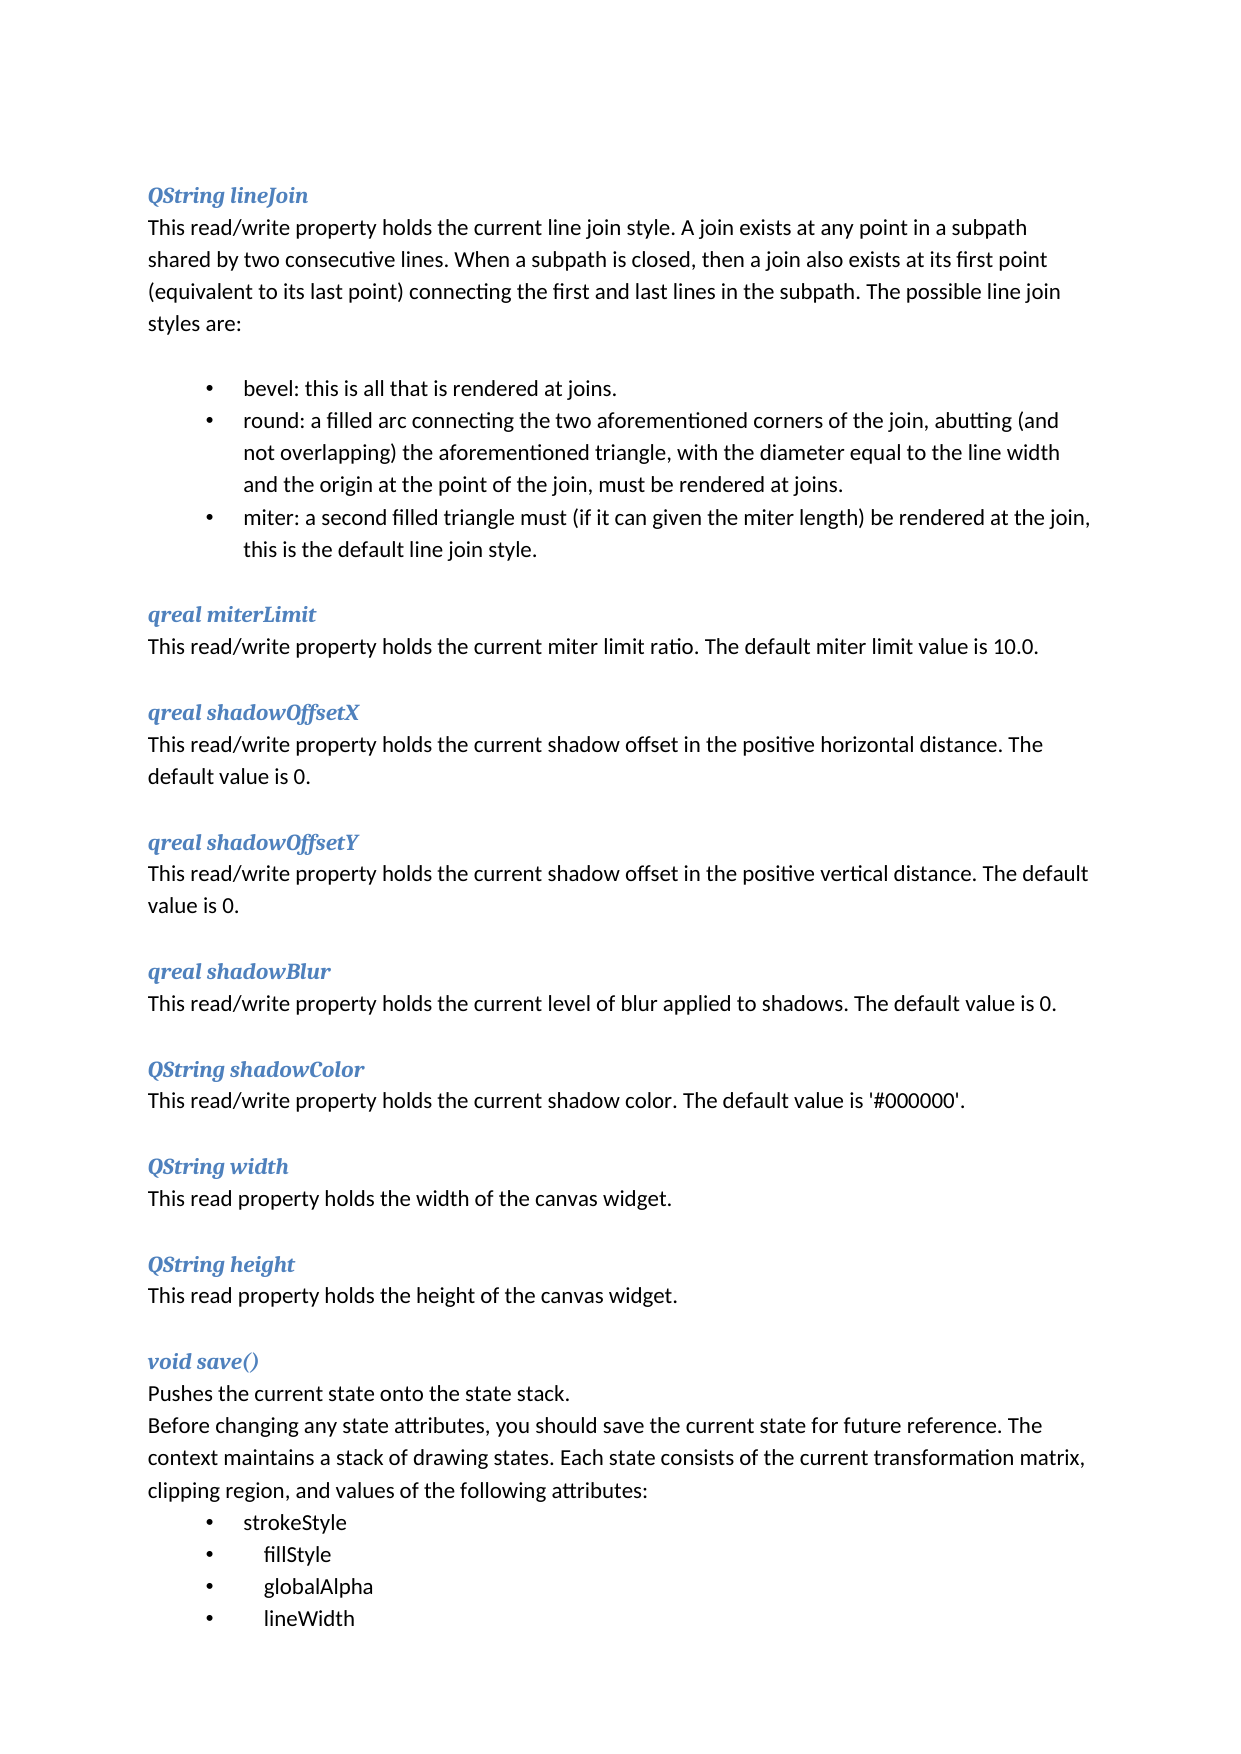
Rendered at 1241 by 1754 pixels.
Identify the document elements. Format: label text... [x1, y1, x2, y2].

text This read/write property holds the current shadow color. The default value is '#000000'. [148, 1087, 1093, 1115]
subtitle QString width [148, 1154, 1093, 1180]
subtitle qreal shadowOffsetY [148, 829, 1093, 856]
text This read property holds the height of the canvas widget. [148, 1282, 1093, 1310]
text Before changing any state attributes, you should save the current state for future reference. The context maintains a stack of drawing states. Each state consists of the current transformation matrix, clipping region, and values of the following attributes: [148, 1411, 1093, 1504]
list globalAlpha [206, 1572, 1093, 1600]
text This read/write property holds the current shadow offset in the positive vertical distance. The default value is 0. [148, 859, 1093, 920]
text This read/write property holds the current shadow offset in the positive horizontal distance. The default value is 0. [148, 730, 1093, 790]
text This read/write property holds the current miter limit ratio. The default miter limit value is 10.0. [148, 632, 1093, 660]
subtitle qreal shadowBlur [148, 959, 1093, 985]
subtitle qreal miterLimit [148, 602, 1093, 628]
subtitle QString height [148, 1251, 1093, 1278]
list strokeStyle [206, 1508, 1093, 1536]
subtitle qreal shadowOffsetX [148, 699, 1093, 726]
text This read property holds the width of the canvas widget. [148, 1184, 1093, 1212]
list fillStyle [206, 1540, 1093, 1568]
text This read/write property holds the current line join style. A join exists at any point in a subpath shared by two consecutive lines. When a subpath is closed, then a join also exists at its first point (equivalent to its last point) connecting the first and last lines in the subpath. The possible line join styles are: [148, 213, 1093, 337]
list round: a filled arc connecting the two aforementioned corners of the join, abutting (and not overlapping) the aforementioned triangle, with the diameter equal to the line width and the origin at the point of the join, must be rendered at joins. [206, 406, 1093, 498]
list bevel: this is all that is rendered at joins. [206, 374, 1093, 402]
subtitle QString lineJoin [148, 183, 1093, 209]
subtitle QString shadowColor [148, 1056, 1093, 1083]
text Pushes the current state onto the state stack. [148, 1379, 1093, 1407]
list lineWidth [206, 1604, 1093, 1632]
subtitle void save() [148, 1349, 1093, 1375]
list miter: a second filled triangle must (if it can given the miter length) be rendered at the join, this is the default line join style. [206, 503, 1093, 563]
text This read/write property holds the current level of blur applied to shadows. The default value is 0. [148, 989, 1093, 1017]
